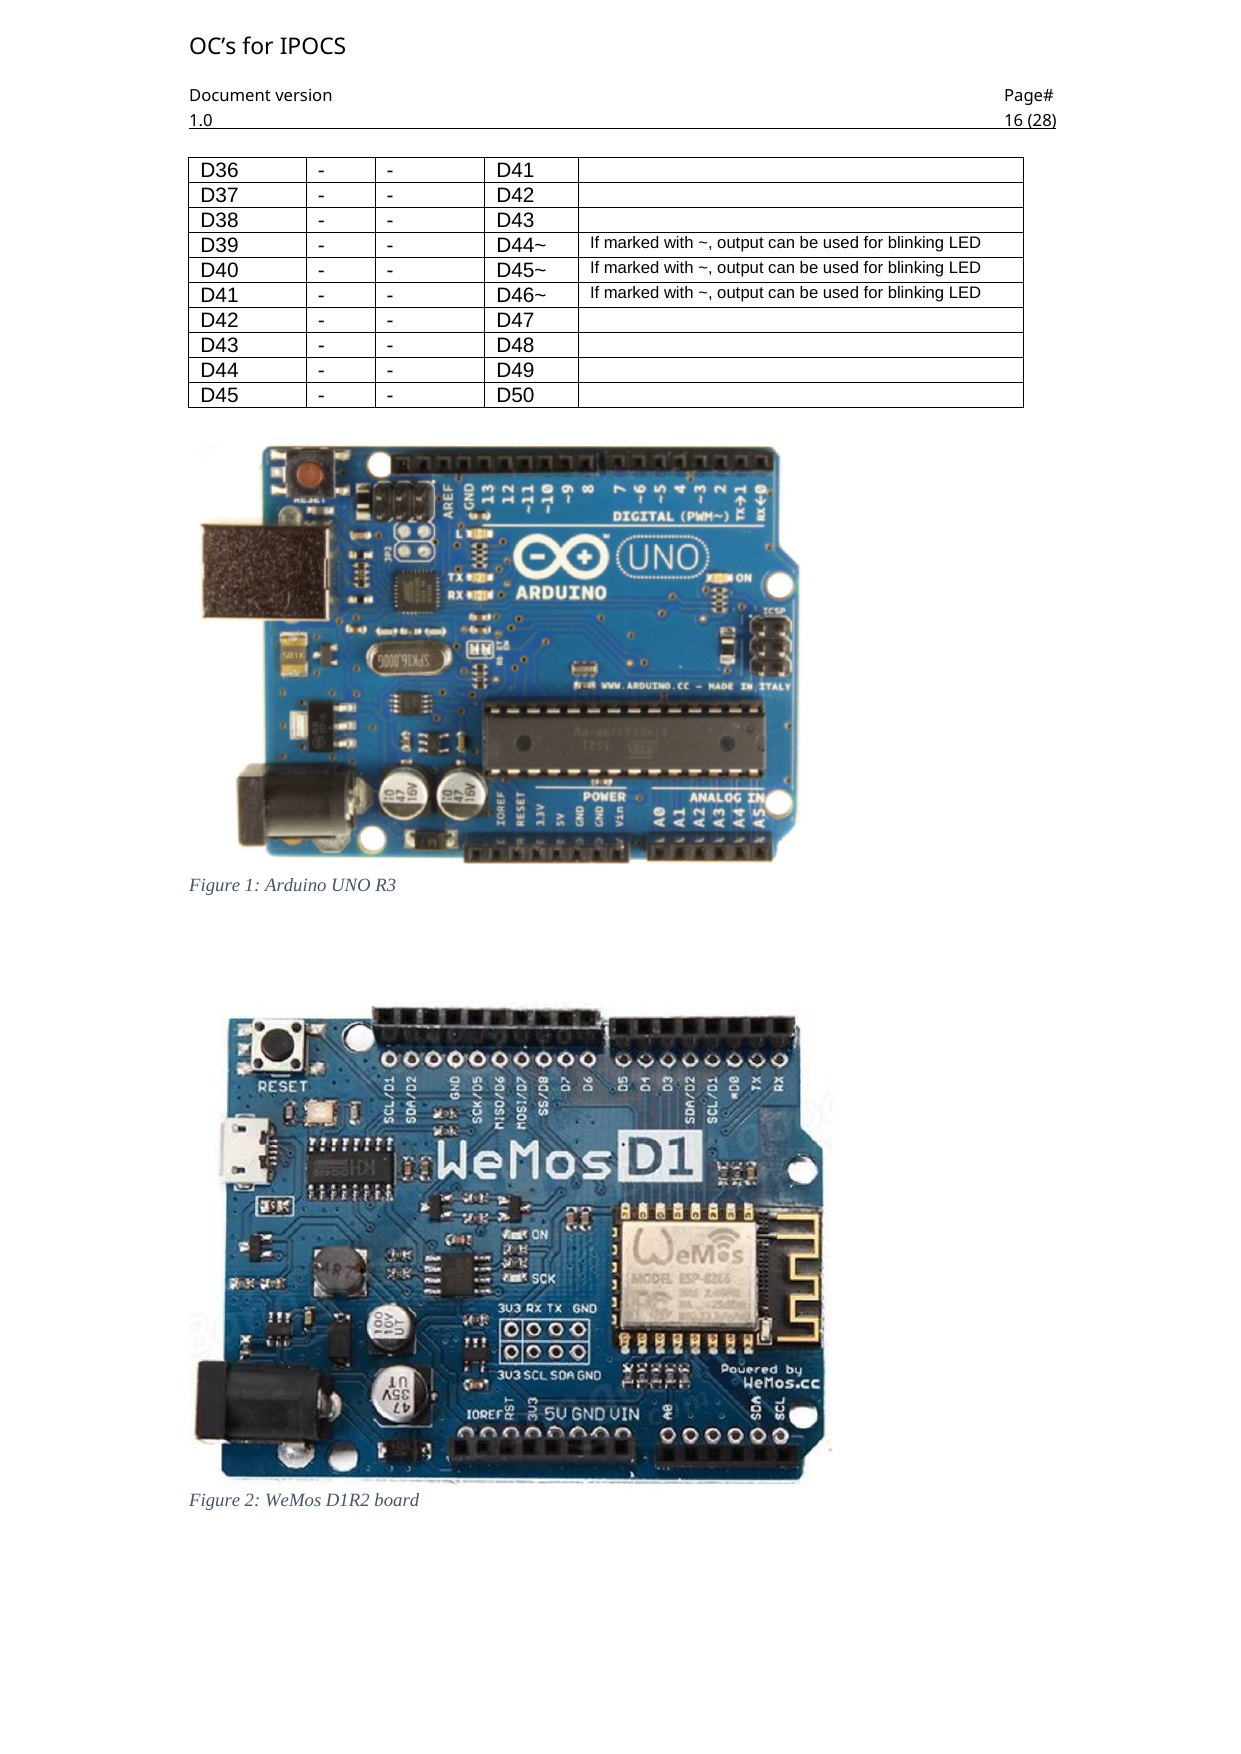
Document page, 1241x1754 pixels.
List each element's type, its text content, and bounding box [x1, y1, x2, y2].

table_cell D41 [485, 158, 578, 182]
table_cell If marked with ~, output can be used for blinking LED [579, 258, 1023, 282]
text Figure 1: Arduino UNO R3 [189, 874, 1122, 896]
table_cell [579, 308, 1023, 332]
table_cell - [307, 183, 375, 207]
table_cell [579, 158, 1023, 182]
table_cell - [376, 358, 484, 382]
table_cell D42 [189, 308, 306, 332]
table_cell - [307, 383, 375, 407]
table_cell D46~ [485, 283, 578, 307]
table_cell - [376, 158, 484, 182]
table_cell - [307, 158, 375, 182]
table_cell - [307, 258, 375, 282]
table_cell - [376, 258, 484, 282]
table_cell - [376, 233, 484, 257]
table_cell - [307, 283, 375, 307]
table_cell D43 [485, 208, 578, 232]
table_cell If marked with ~, output can be used for blinking LED [579, 283, 1023, 307]
table_cell - [376, 283, 484, 307]
table_cell D36 [189, 158, 306, 182]
table_cell D44~ [485, 233, 578, 257]
table_cell D38 [189, 208, 306, 232]
table_cell [579, 358, 1023, 382]
table_cell D47 [485, 308, 578, 332]
table_cell D50 [485, 383, 578, 407]
table_cell - [376, 308, 484, 332]
table_cell [579, 383, 1023, 407]
table_cell D42 [485, 183, 578, 207]
table_cell If marked with ~, output can be used for blinking LED [579, 233, 1023, 257]
table_cell D45~ [485, 258, 578, 282]
table_cell D49 [485, 358, 578, 382]
table_cell - [307, 358, 375, 382]
table_cell D43 [189, 333, 306, 357]
table_cell - [376, 208, 484, 232]
table_cell - [307, 308, 375, 332]
table_cell [579, 333, 1023, 357]
table_cell D48 [485, 333, 578, 357]
table_cell D37 [189, 183, 306, 207]
table_cell - [307, 333, 375, 357]
table_cell [579, 208, 1023, 232]
table_cell D40 [189, 258, 306, 282]
table_cell D44 [189, 358, 306, 382]
table_cell D39 [189, 233, 306, 257]
text Figure 2: WeMos D1R2 board [189, 1489, 1122, 1510]
table_cell [579, 183, 1023, 207]
table_cell D45 [189, 383, 306, 407]
table_cell - [376, 383, 484, 407]
table_cell - [376, 333, 484, 357]
table_cell D41 [189, 283, 306, 307]
table_cell - [376, 183, 484, 207]
table_cell - [307, 233, 375, 257]
table_cell - [307, 208, 375, 232]
